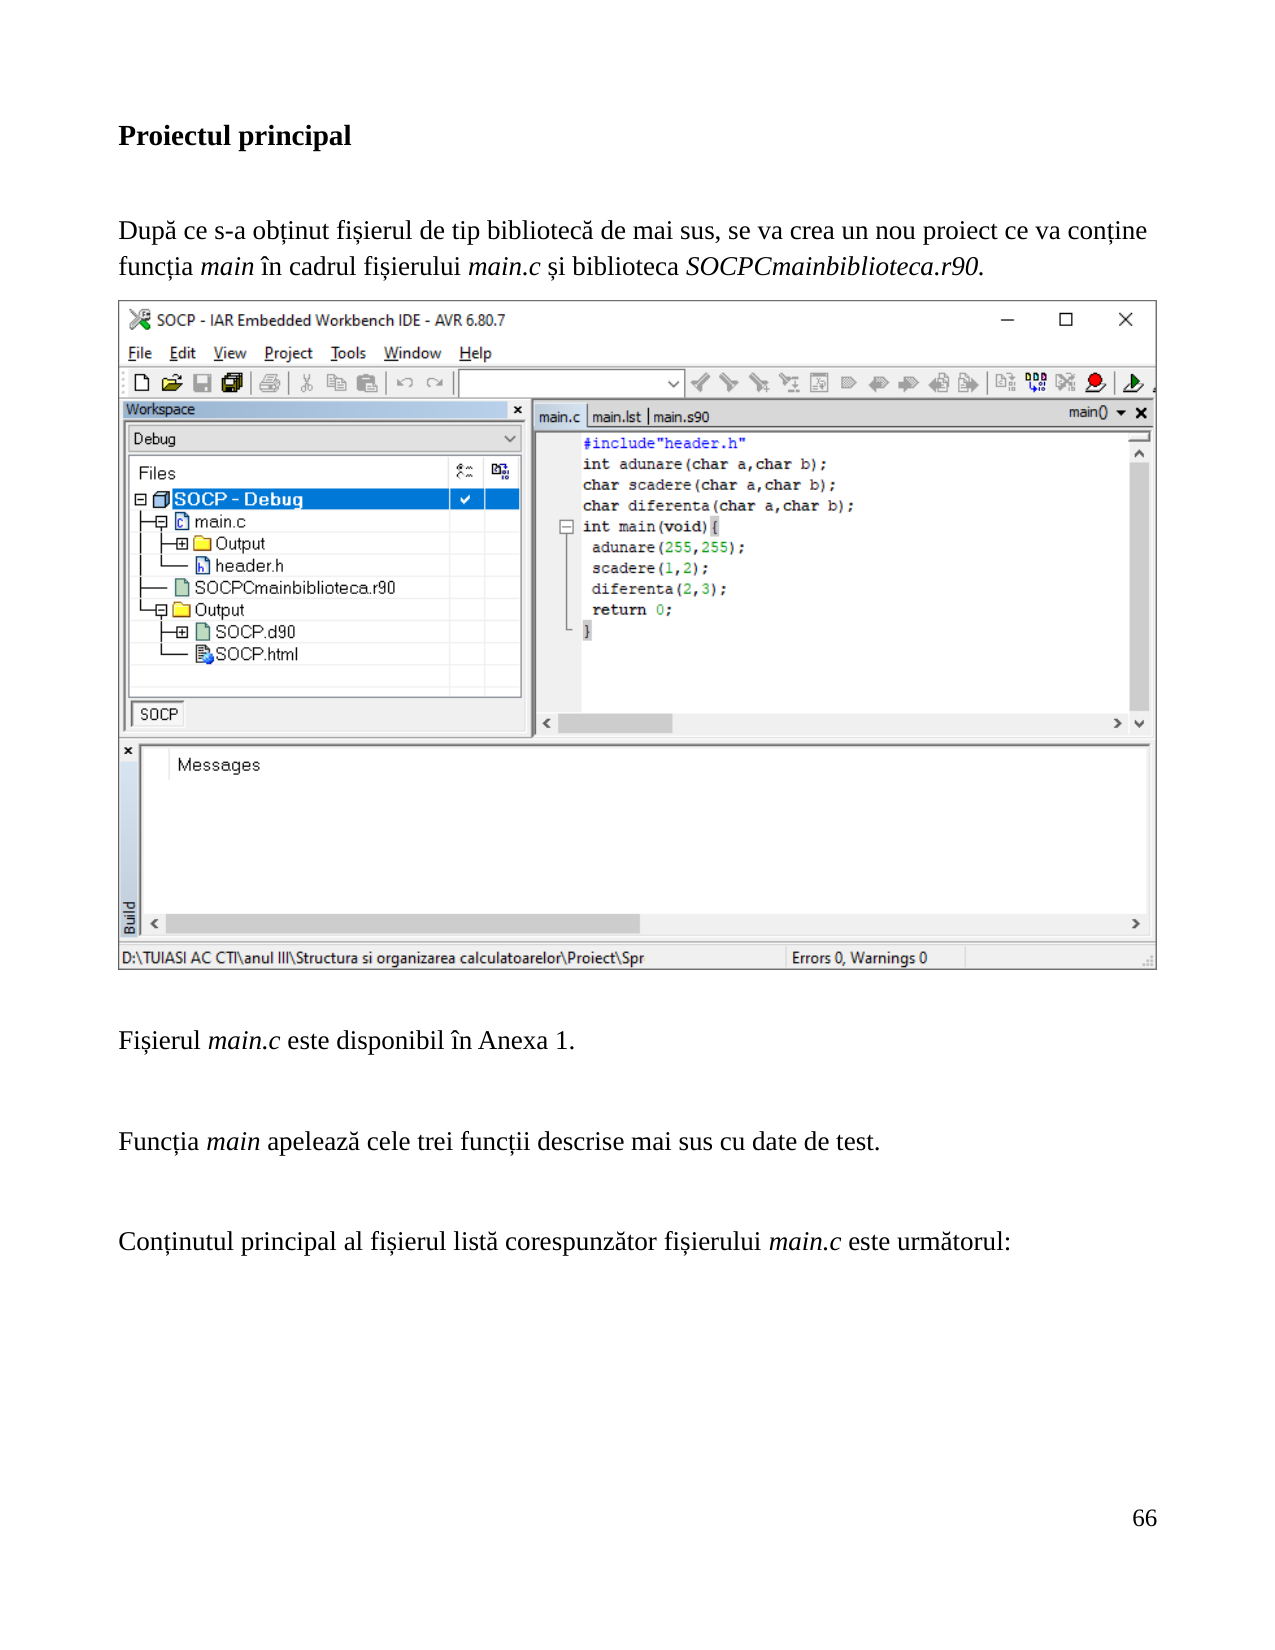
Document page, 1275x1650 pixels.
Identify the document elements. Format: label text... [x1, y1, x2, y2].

text Funcția main apelează cele trei funcții descrise mai sus cu date de test. [118, 1125, 1157, 1156]
subtitle Proiectul principal [118, 118, 1157, 152]
text După ce s-a obținut fișierul de tip bibliotecă de mai sus, se va crea un nou proiect ce va conține funcția main în cadrul fișierului main.c și biblioteca SOCPCmainbiblioteca.r90. [118, 214, 1157, 281]
text Conținutul principal al fișierul listă corespunzător fișierului main.c este următorul: [118, 1225, 1157, 1256]
text Fișierul main.c este disponibil în Anexa 1. [118, 1024, 1157, 1055]
picture [118, 300, 1157, 970]
